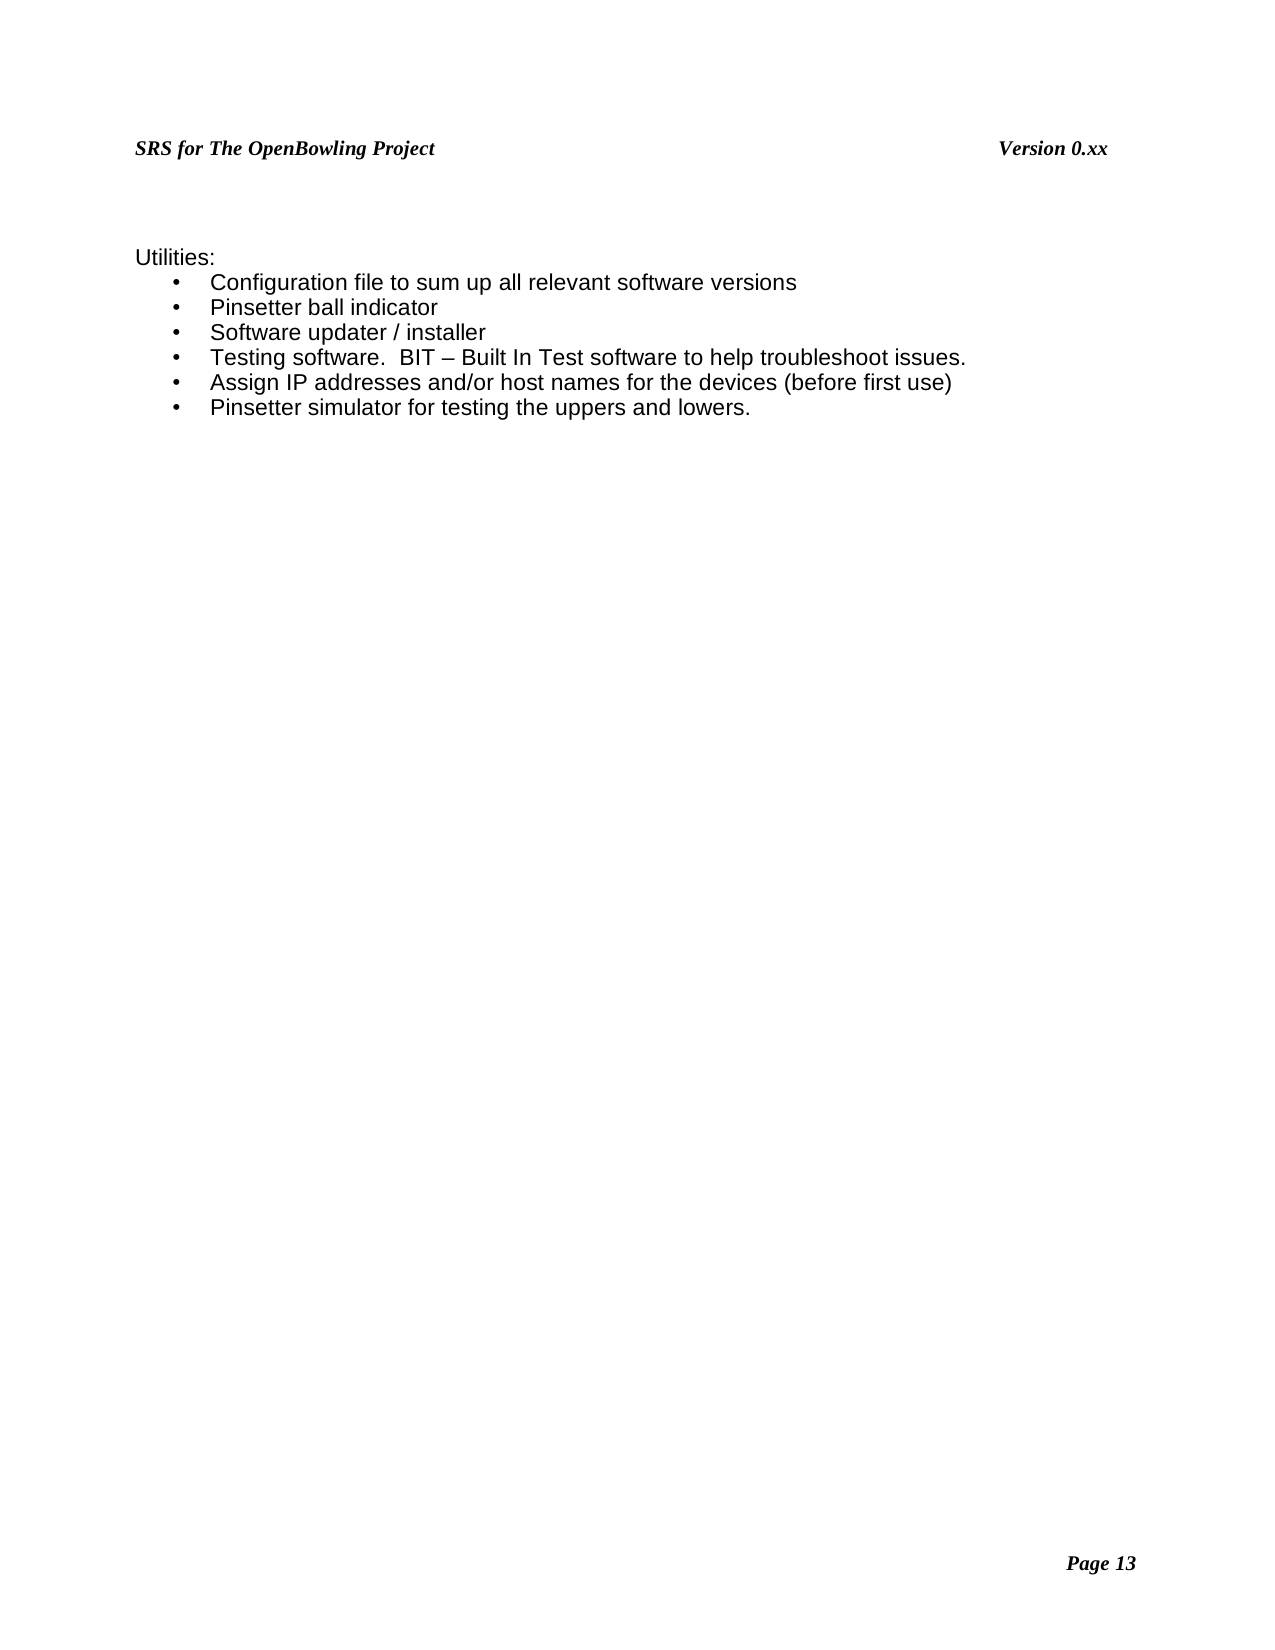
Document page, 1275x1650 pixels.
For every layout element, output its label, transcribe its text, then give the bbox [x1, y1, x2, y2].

text Utilities: [135, 245, 1140, 270]
list Configuration file to sum up all relevant software versions [172, 270, 1140, 295]
list Pinsetter ball indicator [172, 295, 1140, 320]
list Software updater / installer [172, 320, 1140, 345]
list Testing software. BIT – Built In Test software to help troubleshoot issues. [172, 345, 1140, 370]
list Assign IP addresses and/or host names for the devices (before first use) [172, 370, 1140, 395]
list Pinsetter simulator for testing the uppers and lowers. [172, 395, 1140, 420]
